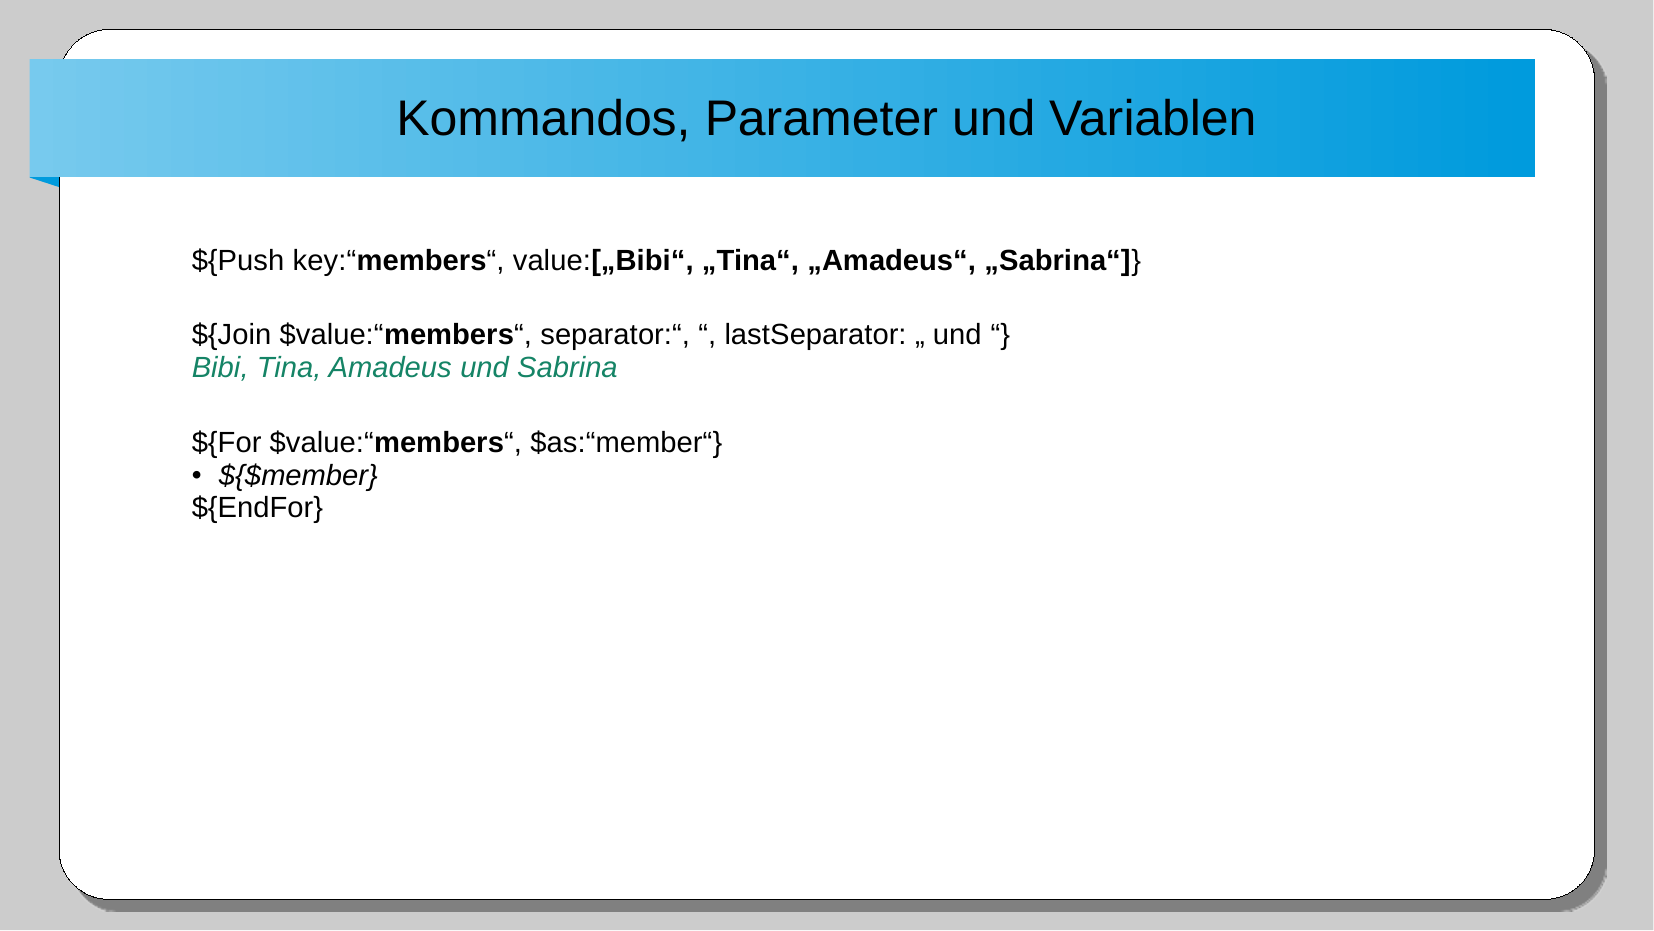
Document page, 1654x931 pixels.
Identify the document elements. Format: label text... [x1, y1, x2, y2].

text_box ${Push key:“members“, value:[„Bibi“, „Tina“, „Amadeus“, „Sabrina“]} ${Join $value:“members“, separator:“, “, lastSeparator: „ und “} Bibi, Tina, Amadeus und Sabrina ${For $value:“members“, $as:“member“}  ${$member} ${EndFor} [177, 236, 1477, 857]
title Kommandos, Parameter und Variablen [118, 59, 1536, 178]
